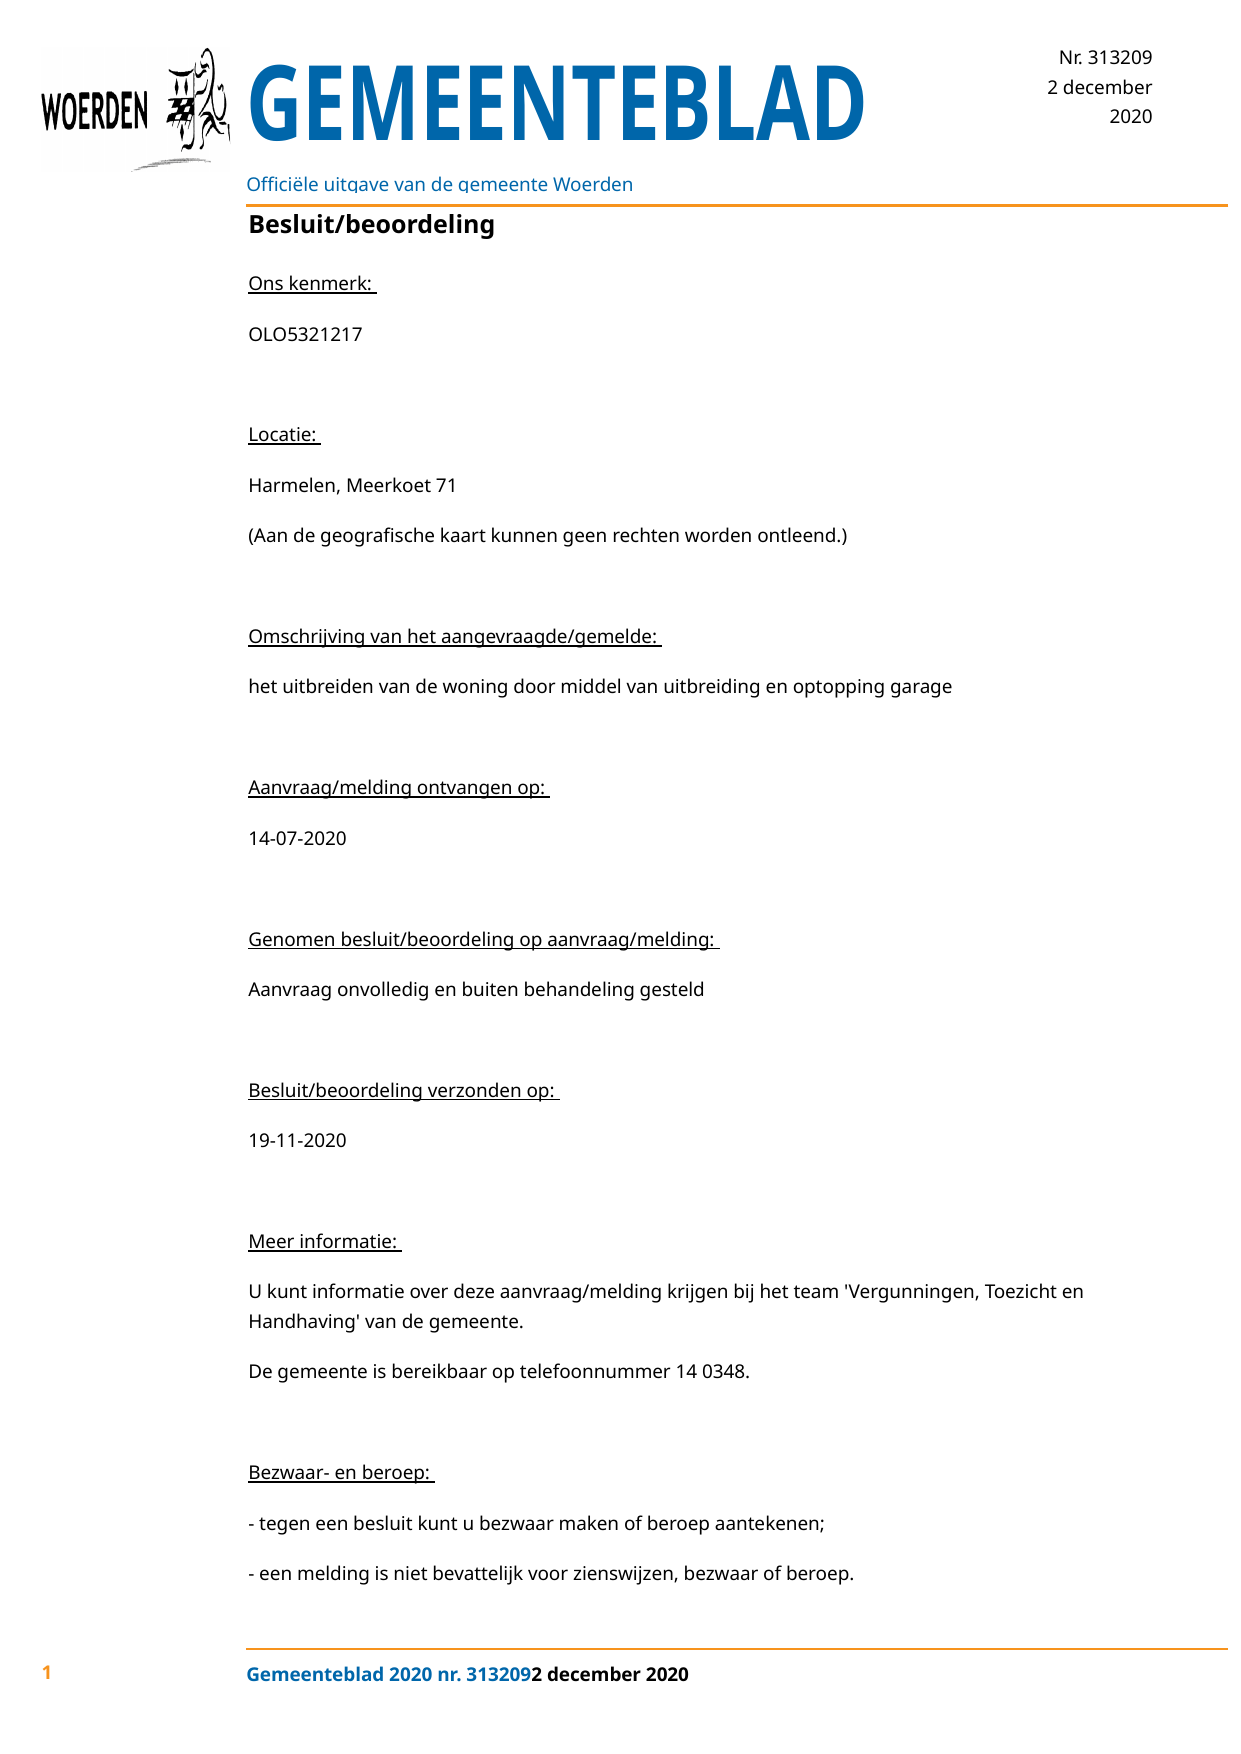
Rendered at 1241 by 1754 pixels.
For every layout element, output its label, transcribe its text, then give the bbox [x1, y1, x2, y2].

text Genomen besluit/beoordeling op aanvraag/melding: [248, 926, 1152, 951]
text Omschrijving van het aangevraagde/gemelde: [248, 623, 1152, 649]
text 14-07-2020 [248, 825, 1152, 851]
text Besluit/beoordeling [248, 207, 1152, 241]
text U kunt informatie over deze aanvraag/melding krijgen bij het team 'Vergunningen, Toezicht en Handhaving' van de gemeente. [248, 1279, 1152, 1334]
text Ons kenmerk: [248, 270, 1152, 296]
text het uitbreiden van de woning door middel van uitbreiding en optopping garage [248, 674, 1152, 699]
text Aanvraag onvolledig en buiten behandeling gesteld [248, 976, 1152, 1002]
text Locatie: [248, 422, 1152, 447]
text (Aan de geografische kaart kunnen geen rechten worden ontleend.) [248, 522, 1152, 548]
text Harmelen, Meerkoet 71 [248, 472, 1152, 498]
text 19-11-2020 [248, 1127, 1152, 1153]
text De gemeente is bereikbaar op telefoonnummer 14 0348. [248, 1359, 1152, 1384]
text Besluit/beoordeling verzonden op: [248, 1077, 1152, 1103]
text Meer informatie: [248, 1228, 1152, 1254]
text Aanvraag/melding ontvangen op: [248, 774, 1152, 800]
text - tegen een besluit kunt u bezwaar maken of beroep aantekenen; [248, 1510, 1152, 1536]
picture [41, 47, 231, 172]
text - een melding is niet bevattelijk voor zienswijzen, bezwaar of beroep. [248, 1560, 1152, 1586]
text Bezwaar- en beroep: [248, 1459, 1152, 1485]
text OLO5321217 [248, 321, 1152, 346]
